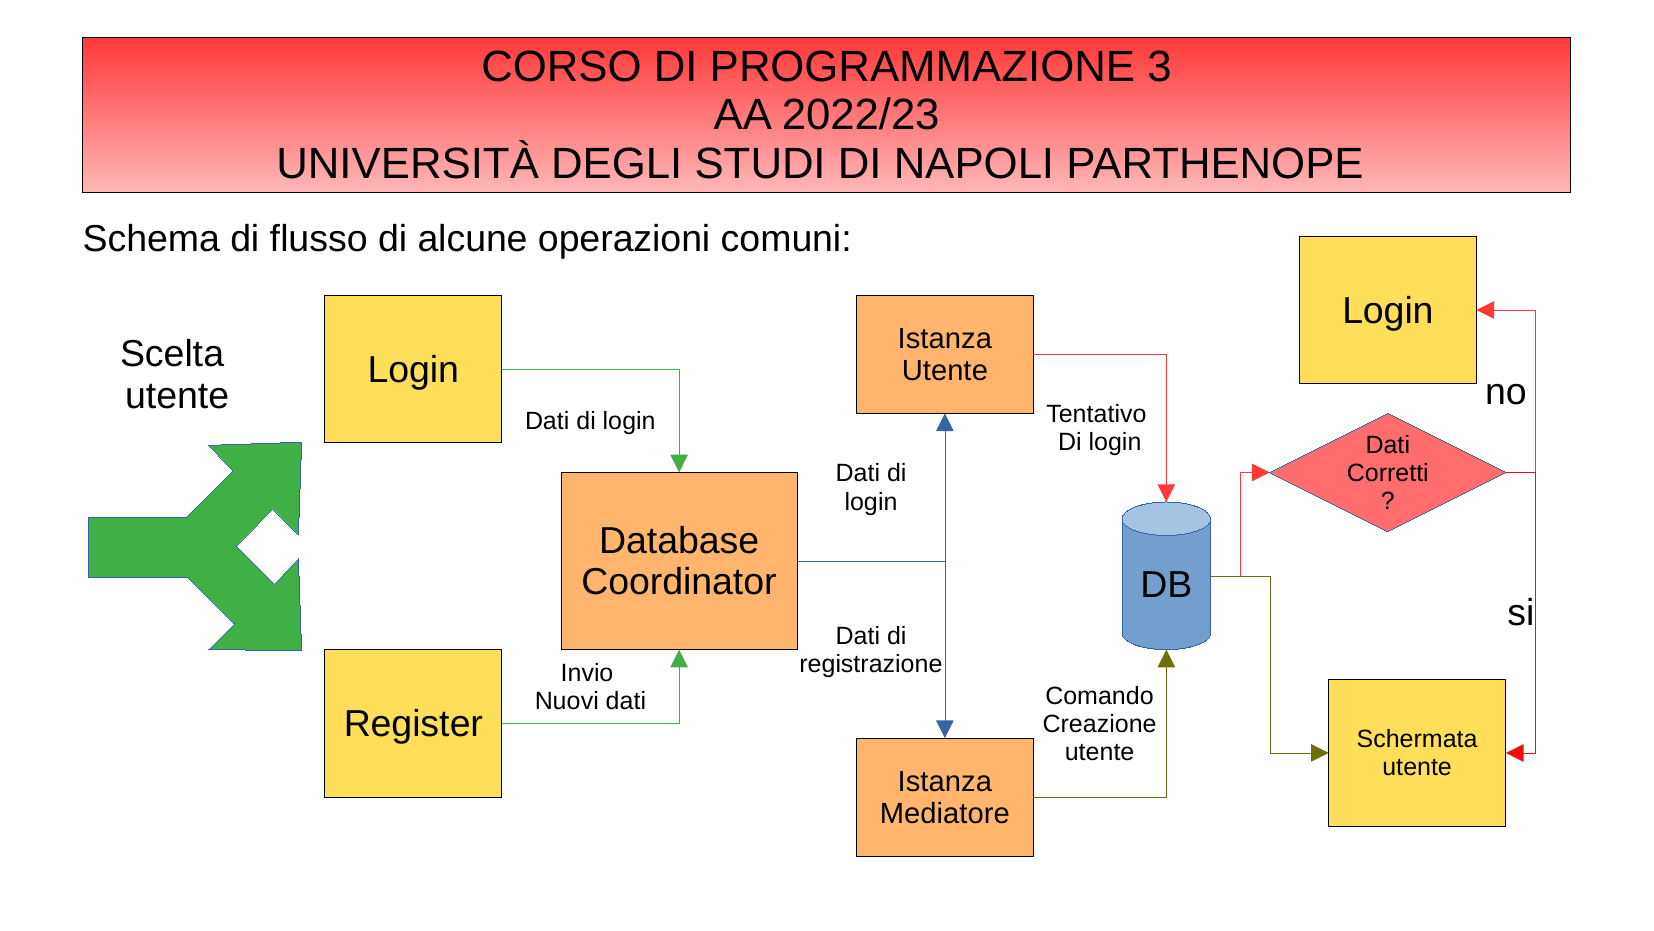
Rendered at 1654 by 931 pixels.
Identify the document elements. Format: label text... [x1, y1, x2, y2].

text_box Login [324, 295, 502, 443]
text_box Database Coordinator [561, 472, 798, 650]
title CORSO DI PROGRAMMAZIONE 3 AA 2022/23 UNIVERSITÀ DEGLI STUDI DI NAPOLI PARTHENOPE [82, 37, 1571, 193]
text_box Istanza Utente [856, 295, 1034, 414]
text_box Login [1299, 236, 1477, 384]
text_box DB [1122, 522, 1211, 650]
text_box Istanza Mediatore [856, 738, 1034, 857]
text_box Register [324, 649, 502, 798]
text_box [88, 442, 302, 651]
subtitle Schema di flusso di alcune operazioni comuni: [82, 217, 857, 266]
text_box Dati Corretti? [1270, 413, 1506, 532]
text_box Scelta utente [88, 324, 266, 424]
text_box Schermata utente [1328, 679, 1506, 827]
